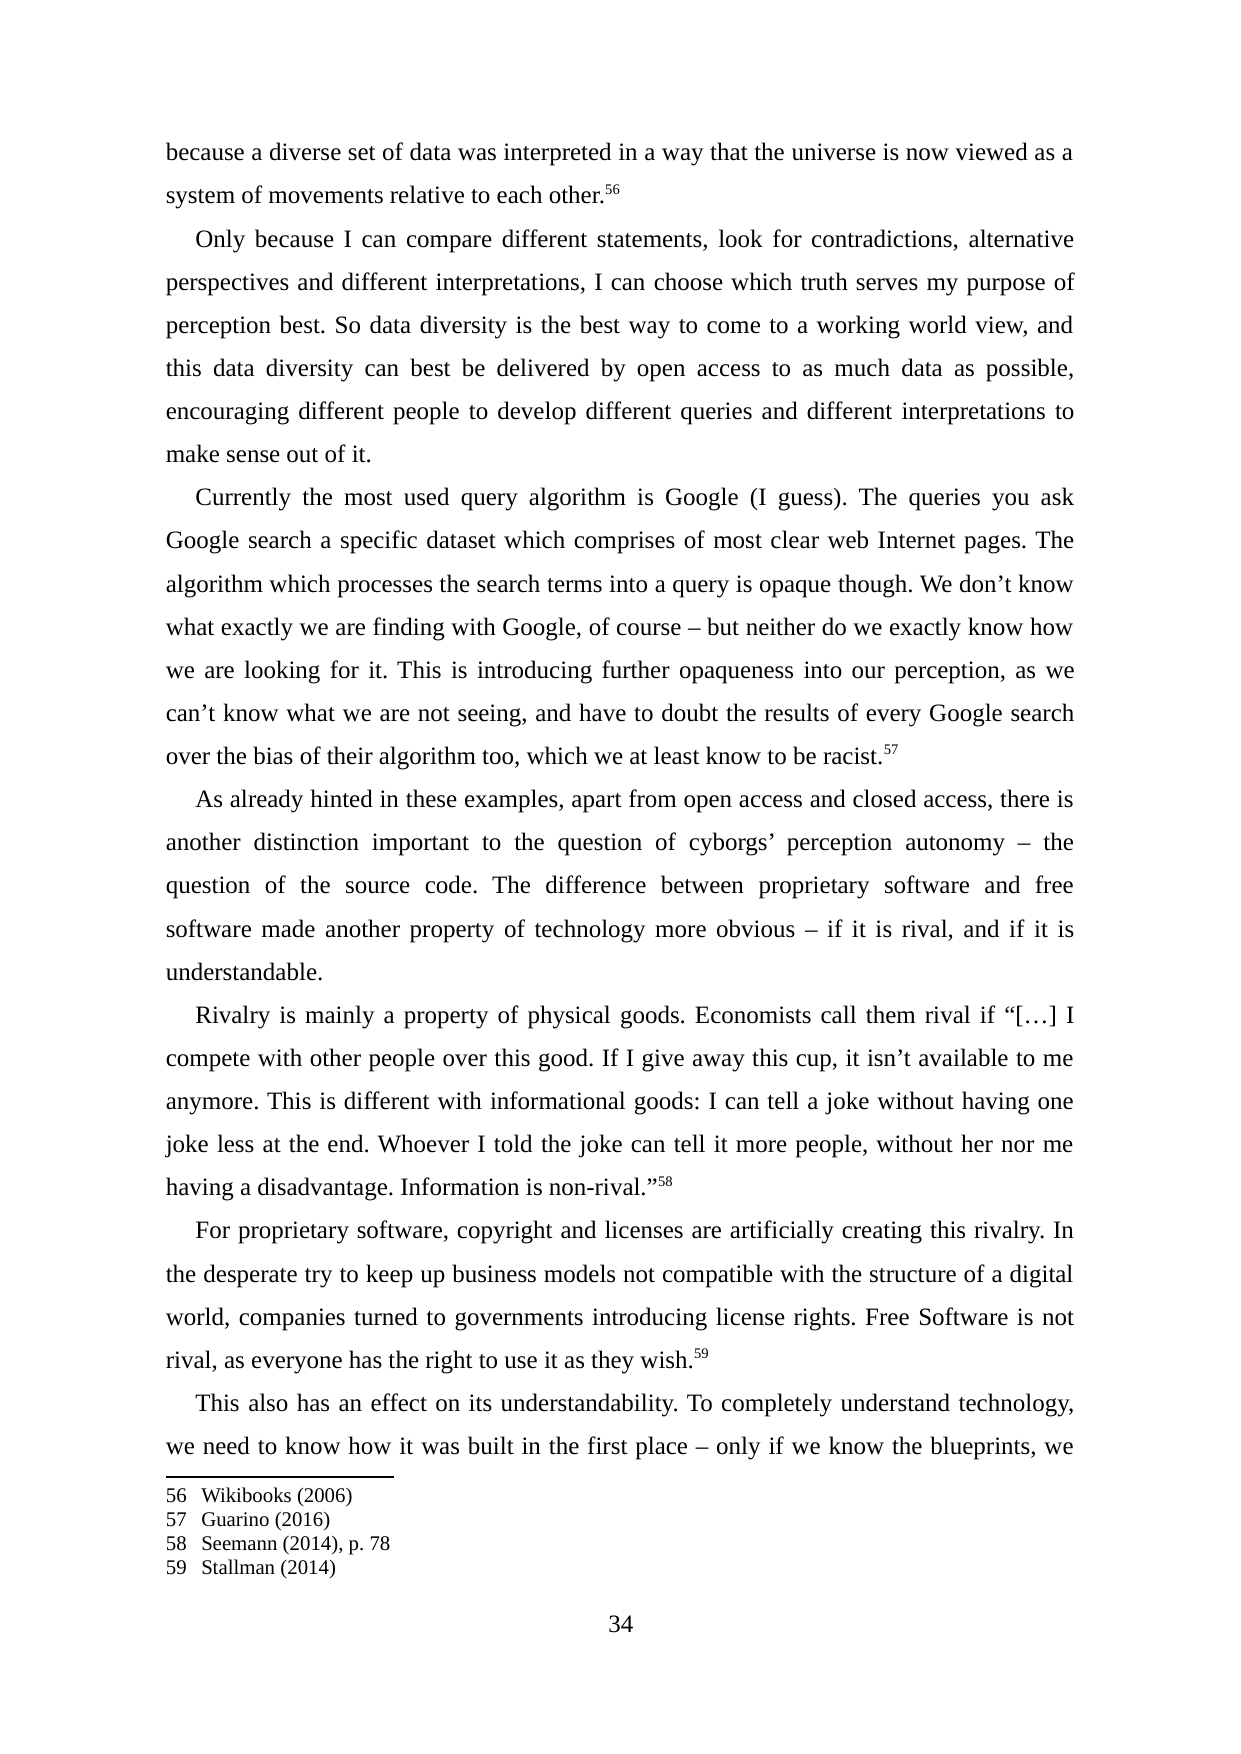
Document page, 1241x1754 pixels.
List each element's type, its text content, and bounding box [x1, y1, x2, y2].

text As already hinted in these examples, apart from open access and closed access, there is another distinction important to the question of cyborgs’ perception autonomy – the question of the source code. The difference between proprietary software and free software made another property of technology more obvious – if it is rival, and if it is understandable. [166, 784, 1075, 986]
text Only because I can compare different statements, look for contradictions, alternative perspectives and different interpretations, I can choose which truth serves my purpose of perception best. So data diversity is the best way to come to a working world view, and this data diversity can best be delivered by open access to as much data as possible, encouraging different people to develop different queries and different interpretations to make sense out of it. [166, 224, 1075, 468]
text Guarino (2016) [166, 1507, 1075, 1531]
text Seemann (2014), p. 78 [166, 1531, 1075, 1555]
text Currently the most used query algorithm is Google (I guess). The queries you ask Google search a specific dataset which comprises of most clear web Internet pages. The algorithm which processes the search terms into a query is opaque though. We don’t know what exactly we are finding with Google, of course – but neither do we exactly know how we are looking for it. This is introducing further opaqueness into our perception, as we can’t know what we are not seeing, and have to doubt the results of every Google search over the bias of their algorithm too, which we at least know to be racist. [166, 482, 1075, 770]
text because a diverse set of data was interpreted in a way that the universe is now viewed as a system of movements relative to each other. [166, 137, 1075, 209]
text Wikibooks (2006) [166, 1483, 1075, 1507]
text This also has an effect on its understandability. To completely understand technology, we need to know how it was built in the first place – only if we know the blueprints, we [166, 1388, 1075, 1460]
text Rivalry is mainly a property of physical goods. Economists call them rival if “[…] I compete with other people over this good. If I give away this cup, it isn’t available to me anymore. This is different with informational goods: I can tell a joke without having one joke less at the end. Whoever I told the joke can tell it more people, without her nor me having a disadvantage. Information is non-rival.” [166, 1000, 1075, 1201]
text For proprietary software, copyright and licenses are artificially creating this rivalry. In the desperate try to keep up business models not compatible with the structure of a digital world, companies turned to governments introducing license rights. Free Software is not rival, as everyone has the right to use it as they wish. [166, 1216, 1075, 1374]
text Stallman (2014) [166, 1555, 1075, 1579]
